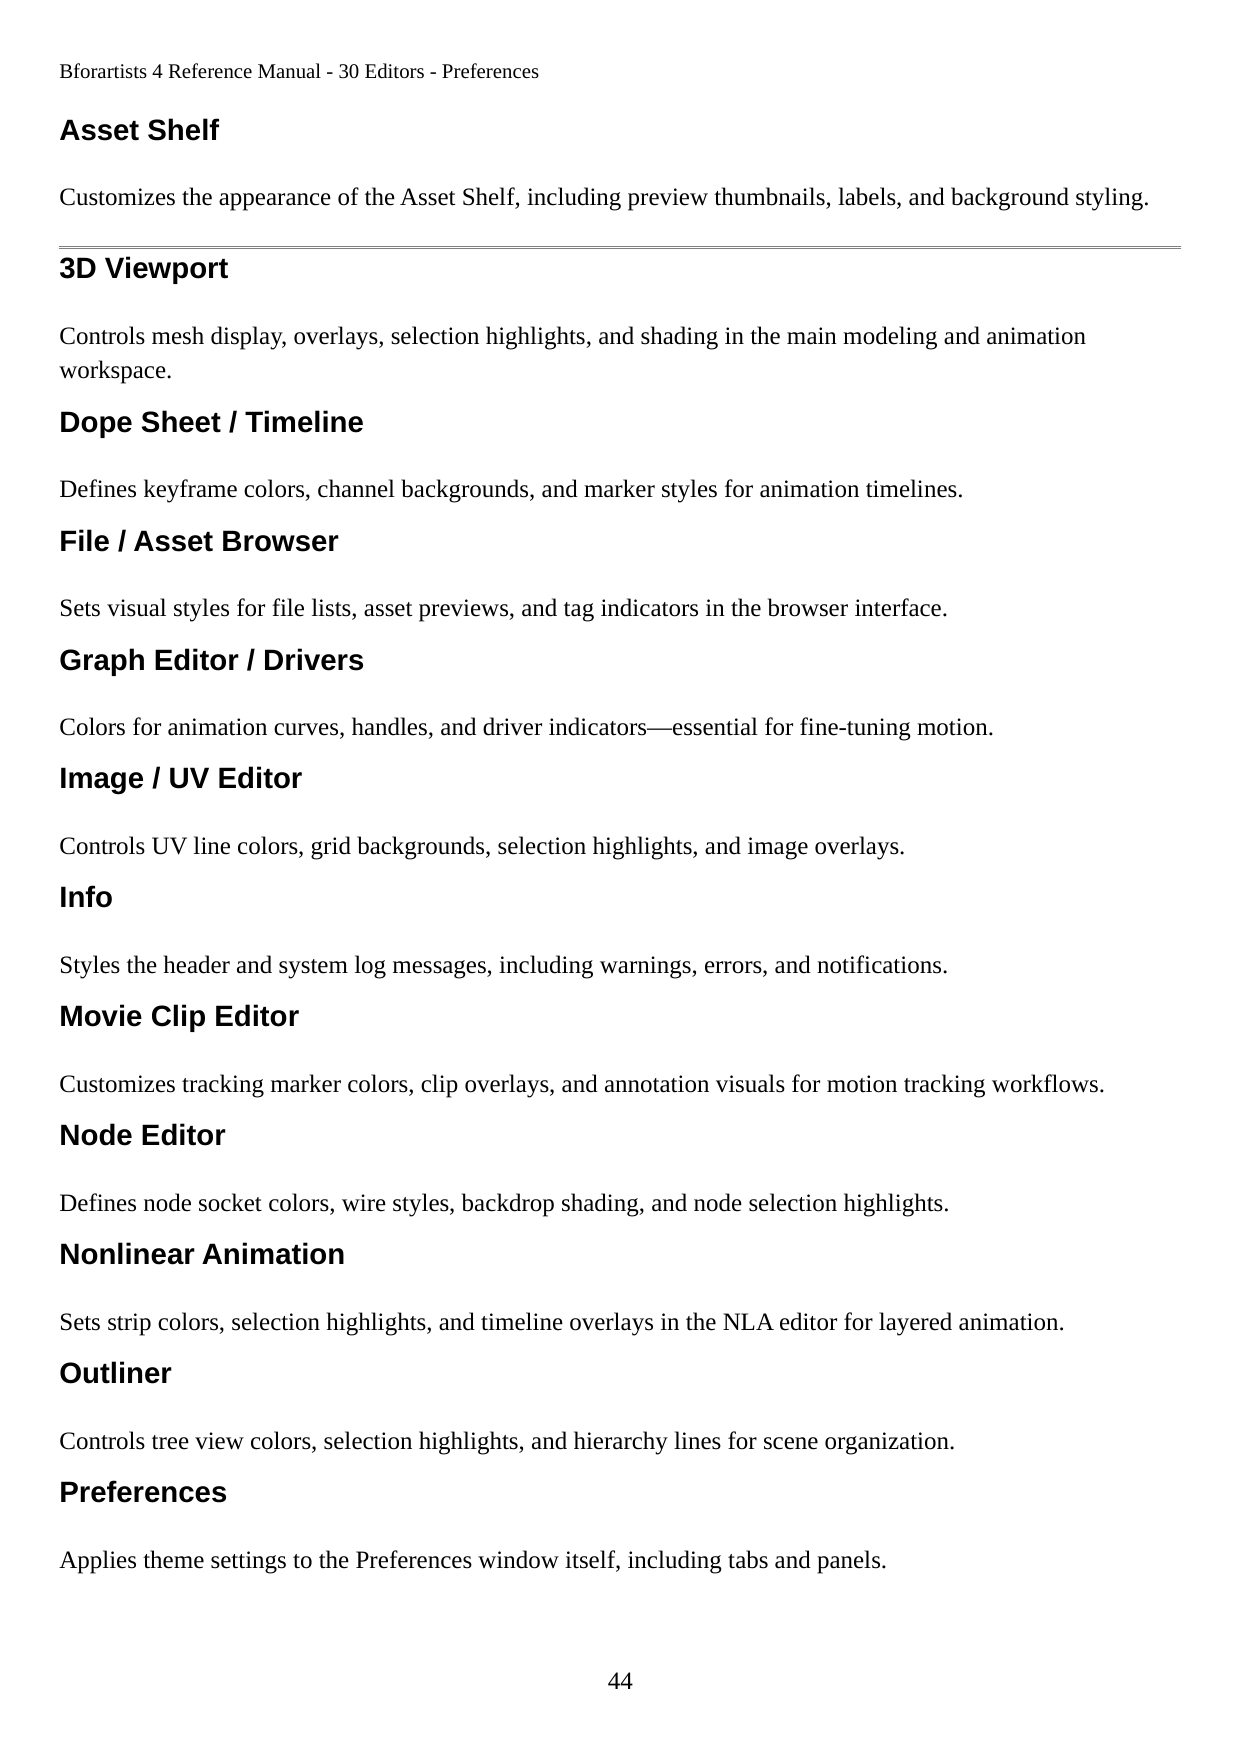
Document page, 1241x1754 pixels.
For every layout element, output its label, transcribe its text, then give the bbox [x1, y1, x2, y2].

text Applies theme settings to the Preferences window itself, including tabs and panels. [59, 1545, 1181, 1574]
subtitle 3D Viewport [59, 251, 1181, 285]
text Customizes the appearance of the Asset Shelf, including preview thumbnails, labels, and background styling. [59, 182, 1181, 211]
subtitle Node Editor [59, 1118, 1181, 1152]
subtitle Info [59, 880, 1181, 914]
subtitle Image / UV Editor [59, 761, 1181, 795]
text Colors for animation curves, handles, and driver indicators—essential for fine-tuning motion. [59, 712, 1181, 741]
subtitle Nonlinear Animation [59, 1237, 1181, 1271]
text Controls UV line colors, grid backgrounds, selection highlights, and image overlays. [59, 831, 1181, 860]
text Sets strip colors, selection highlights, and timeline overlays in the NLA editor for layered animation. [59, 1307, 1181, 1336]
subtitle Movie Clip Editor [59, 999, 1181, 1033]
subtitle File / Asset Browser [59, 523, 1181, 557]
subtitle Preferences [59, 1475, 1181, 1509]
subtitle Graph Editor / Drivers [59, 642, 1181, 676]
text Controls mesh display, overlays, selection highlights, and shading in the main modeling and animation workspace. [59, 321, 1181, 384]
subtitle Dope Sheet / Timeline [59, 404, 1181, 438]
text Styles the header and system log messages, including warnings, errors, and notifications. [59, 950, 1181, 979]
subtitle Outliner [59, 1356, 1181, 1390]
text Defines node socket colors, wire styles, backdrop shading, and node selection highlights. [59, 1188, 1181, 1217]
subtitle Asset Shelf [59, 113, 1181, 146]
text Defines keyframe colors, channel backgrounds, and marker styles for animation timelines. [59, 474, 1181, 503]
text Controls tree view colors, selection highlights, and hierarchy lines for scene organization. [59, 1426, 1181, 1455]
text Customizes tracking marker colors, clip overlays, and annotation visuals for motion tracking workflows. [59, 1069, 1181, 1098]
text Sets visual styles for file lists, asset previews, and tag indicators in the browser interface. [59, 593, 1181, 622]
